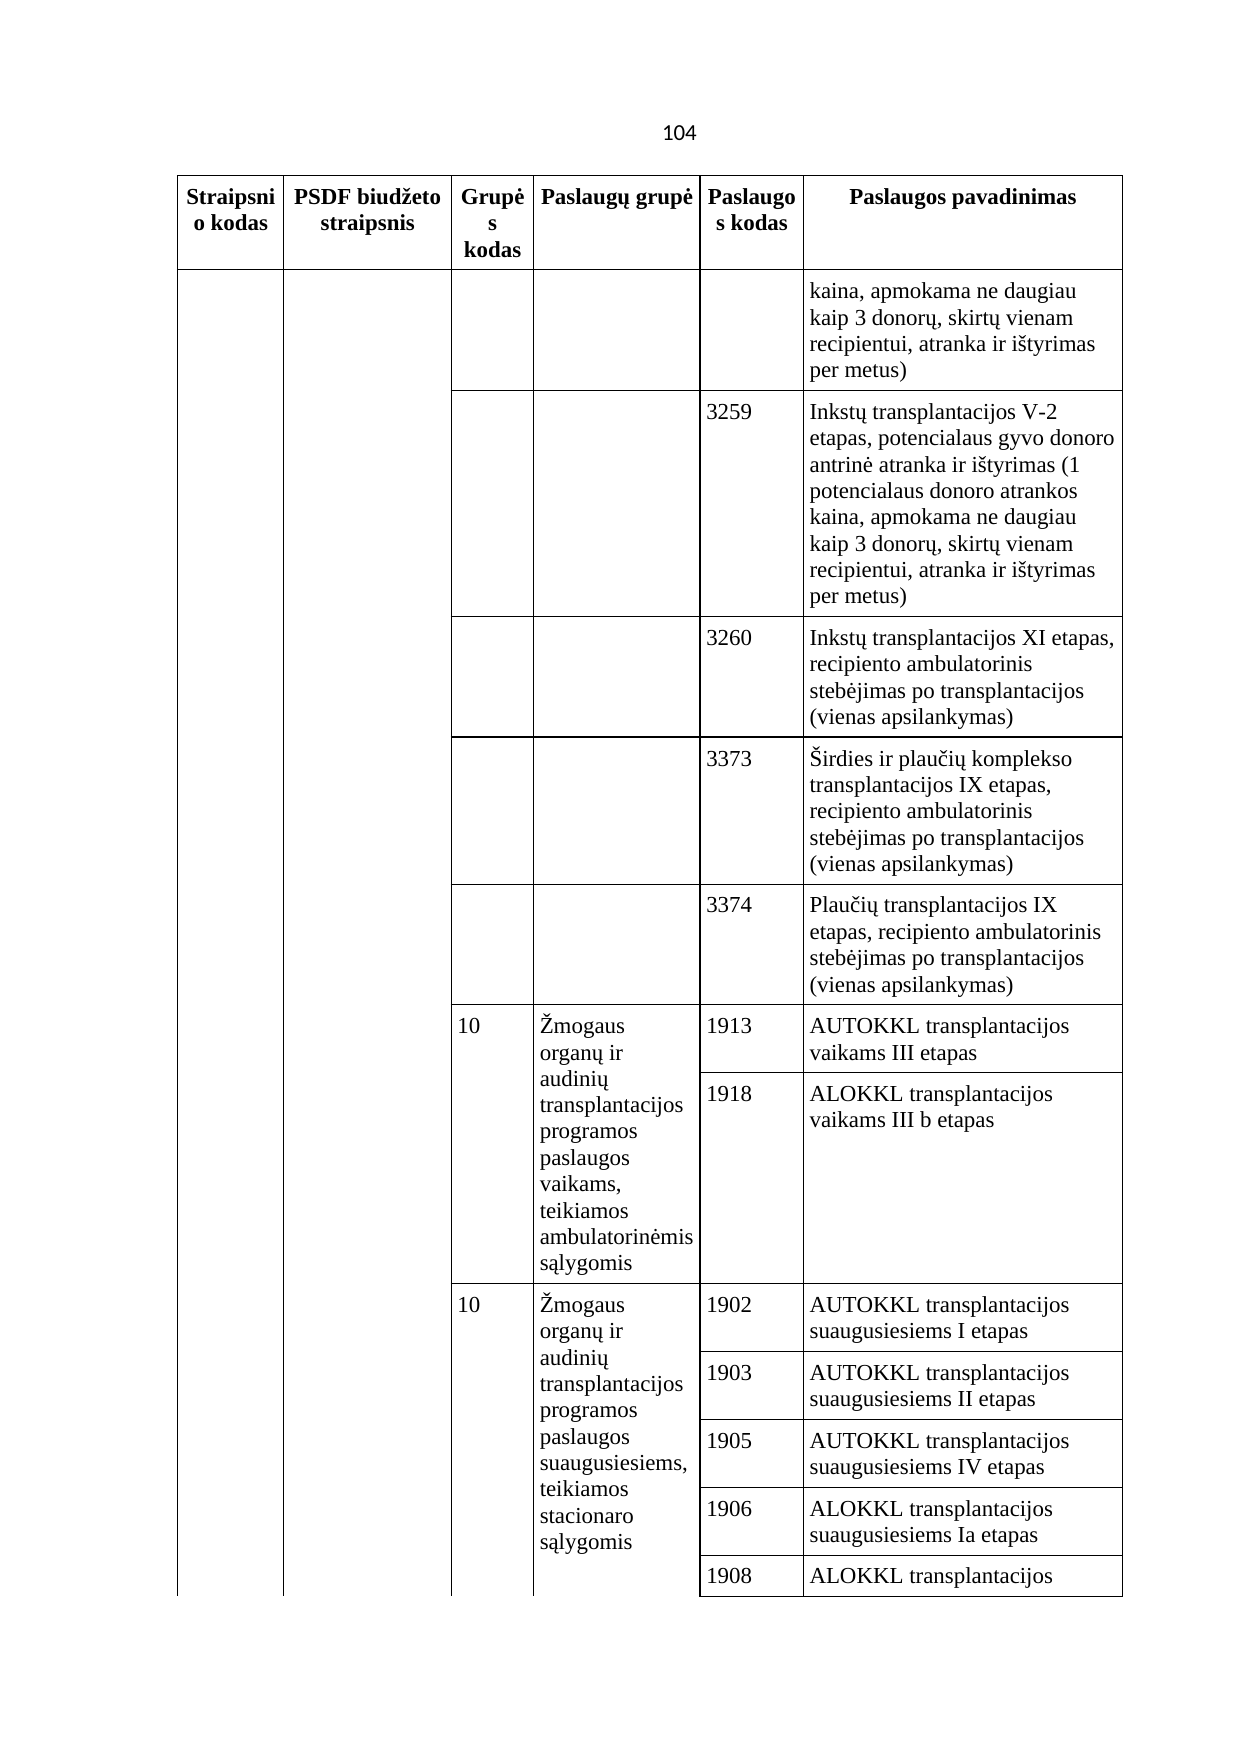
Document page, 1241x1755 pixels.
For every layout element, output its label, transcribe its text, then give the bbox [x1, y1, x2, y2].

table_cell [178, 1555, 283, 1596]
table_cell [284, 1419, 451, 1487]
table_cell [534, 617, 699, 736]
table_cell Žmogaus organų ir audinių transplantacijos programos paslaugos vaikams, teikiamos ambulatorinėmis sąlygomis [534, 1005, 699, 1283]
table_cell Širdies ir plaučių komplekso transplantacijos IX etapas, recipiento ambulatorinis stebėjimas po transplantacijos (vienas apsilankymas) [804, 738, 1122, 883]
table_cell [284, 1487, 451, 1554]
table_cell [452, 270, 533, 390]
table_cell [534, 391, 699, 616]
table_cell AUTOKKL transplantacijos suaugusiesiems II etapas [804, 1352, 1122, 1419]
table_header Paslaugų grupė [534, 176, 699, 269]
table_cell [178, 736, 283, 883]
table_cell [284, 616, 451, 736]
table_cell [284, 1283, 451, 1351]
table_header Straipsnio kodas [178, 176, 283, 269]
table_cell 10 [452, 1005, 533, 1072]
table_cell AUTOKKL transplantacijos suaugusiesiems IV etapas [804, 1420, 1122, 1487]
table_cell [178, 1419, 283, 1487]
table_cell [452, 885, 533, 1004]
table_cell [178, 884, 283, 1004]
table_cell ALOKKL transplantacijos vaikams III b etapas [804, 1073, 1122, 1283]
table_cell Inkstų transplantacijos XI etapas, recipiento ambulatorinis stebėjimas po transplantacijos (vienas apsilankymas) [804, 617, 1122, 736]
table_cell 1918 [701, 1073, 803, 1283]
table_cell AUTOKKL transplantacijos vaikams III etapas [804, 1005, 1122, 1072]
table_cell [178, 1004, 283, 1072]
table_cell [284, 270, 451, 390]
table_cell [178, 616, 283, 736]
table_cell Inkstų transplantacijos V-2 etapas, potencialaus gyvo donoro antrinė atranka ir ištyrimas (1 potencialaus donoro atrankos kaina, apmokama ne daugiau kaip 3 donorų, skirtų vienam recipientui, atranka ir ištyrimas per metus) [804, 391, 1122, 616]
table_header Grupės kodas [452, 176, 533, 269]
table_cell [284, 1004, 451, 1072]
table_cell [284, 736, 451, 883]
table_header Paslaugos pavadinimas [804, 176, 1122, 269]
table_cell ALOKKL transplantacijos [804, 1556, 1122, 1596]
table_cell 1913 [701, 1005, 803, 1072]
table_cell [284, 1555, 451, 1596]
table_cell 3373 [701, 738, 803, 883]
table_cell [284, 390, 451, 616]
table_header Paslaugos kodas [701, 176, 803, 269]
table_cell [178, 270, 283, 390]
table_cell 1906 [701, 1488, 803, 1554]
table_cell [178, 390, 283, 616]
table_cell [452, 738, 533, 883]
table_cell [452, 391, 533, 616]
table_cell AUTOKKL transplantacijos suaugusiesiems I etapas [804, 1284, 1122, 1351]
table_cell [534, 738, 699, 883]
table_cell kaina, apmokama ne daugiau kaip 3 donorų, skirtų vienam recipientui, atranka ir ištyrimas per metus) [804, 270, 1122, 390]
table_cell [534, 885, 699, 1004]
table_cell [284, 884, 451, 1004]
table_header PSDF biudžeto straipsnis [284, 176, 451, 269]
table_cell [534, 270, 699, 390]
table_cell 3259 [701, 391, 803, 616]
table_cell 1908 [701, 1556, 803, 1596]
table_cell [178, 1351, 283, 1419]
table_cell [284, 1072, 451, 1283]
table_cell 3260 [701, 617, 803, 736]
table_cell [178, 1072, 283, 1283]
table_cell 3374 [701, 885, 803, 1004]
table_cell [452, 1072, 533, 1283]
table_cell 1903 [701, 1352, 803, 1419]
table_cell Žmogaus organų ir audinių transplantacijos programos paslaugos suaugusiesiems, teikiamos stacionaro sąlygomis [534, 1284, 699, 1596]
table_cell ALOKKL transplantacijos suaugusiesiems Ia etapas [804, 1488, 1122, 1554]
table_cell [284, 1351, 451, 1419]
table_cell Plaučių transplantacijos IX etapas, recipiento ambulatorinis stebėjimas po transplantacijos (vienas apsilankymas) [804, 885, 1122, 1004]
table_cell [701, 270, 803, 390]
table_cell [178, 1283, 283, 1351]
table_cell 1902 [701, 1284, 803, 1351]
table_cell [178, 1487, 283, 1554]
table_cell [452, 617, 533, 736]
table_cell 1905 [701, 1420, 803, 1487]
table_cell 10 [452, 1284, 533, 1596]
